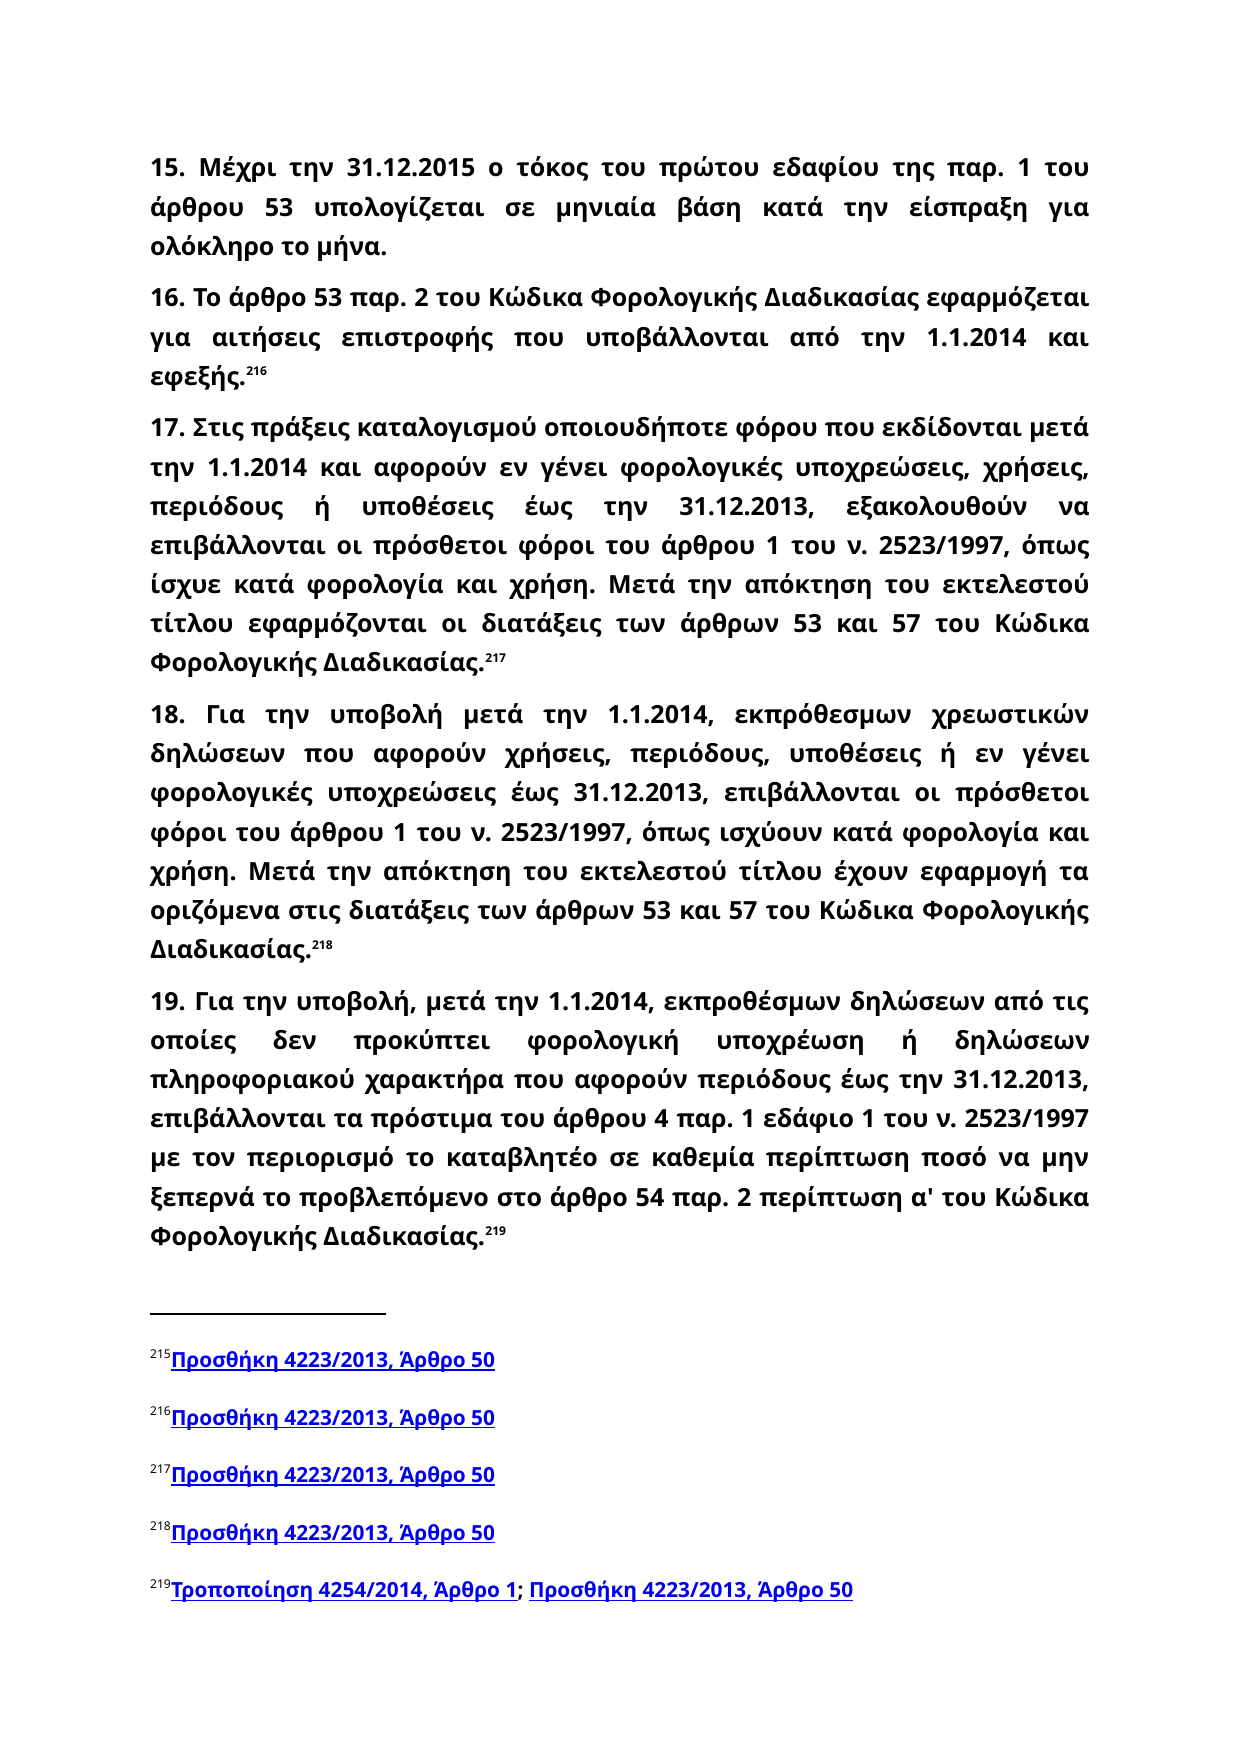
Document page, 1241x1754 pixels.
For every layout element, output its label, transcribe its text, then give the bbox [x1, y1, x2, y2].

text Τροποποίηση 4254/2014, Άρθρο 1; Προσθήκη 4223/2013, Άρθρο 50 [150, 1576, 1090, 1604]
text 17. Στις πράξεις καταλογισμού οποιουδήποτε φόρου που εκδίδονται μετά την 1.1.2014 και αφορούν εν γένει φορολογικές υποχρεώσεις, χρήσεις, περιόδους ή υποθέσεις έως την 31.12.2013, εξακολουθούν να επιβάλλονται οι πρόσθετοι φόροι του άρθρου 1 του ν. 2523/1997, όπως ίσχυε κατά φορολογία και χρήση. Μετά την απόκτηση του εκτελεστού τίτλου εφαρμόζονται οι διατάξεις των άρθρων 53 και 57 του Κώδικα Φορολογικής Διαδικασίας. [150, 410, 1090, 679]
text Προσθήκη 4223/2013, Άρθρο 50 [150, 1403, 1090, 1431]
text Προσθήκη 4223/2013, Άρθρο 50 [150, 1345, 1090, 1373]
text Προσθήκη 4223/2013, Άρθρο 50 [150, 1460, 1090, 1489]
text 15. Μέχρι την 31.12.2015 ο τόκος του πρώτου εδαφίου της παρ. 1 του άρθρου 53 υπολογίζεται σε μηνιαία βάση κατά την είσπραξη για ολόκληρο το μήνα. [150, 150, 1090, 262]
text 19. Για την υποβολή, μετά την 1.1.2014, εκπροθέσμων δηλώσεων από τις οποίες δεν προκύπτει φορολογική υποχρέωση ή δηλώσεων πληροφοριακού χαρακτήρα που αφορούν περιόδους έως την 31.12.2013, επιβάλλονται τα πρόστιμα του άρθρου 4 παρ. 1 εδάφιο 1 του ν. 2523/1997 με τον περιορισμό το καταβλητέο σε καθεμία περίπτωση ποσό να μην ξεπερνά το προβλεπόμενο στο άρθρο 54 παρ. 2 περίπτωση α' του Κώδικα Φορολογικής Διαδικασίας. [150, 983, 1090, 1252]
text 16. Το άρθρο 53 παρ. 2 του Κώδικα Φορολογικής Διαδικασίας εφαρμόζεται για αιτήσεις επιστροφής που υποβάλλονται από την 1.1.2014 και εφεξής. [150, 280, 1090, 392]
text Προσθήκη 4223/2013, Άρθρο 50 [150, 1518, 1090, 1546]
text 18. Για την υποβολή μετά την 1.1.2014, εκπρόθεσμων χρεωστικών δηλώσεων που αφορούν χρήσεις, περιόδους, υποθέσεις ή εν γένει φορολογικές υποχρεώσεις έως 31.12.2013, επιβάλλονται οι πρόσθετοι φόροι του άρθρου 1 του ν. 2523/1997, όπως ισχύουν κατά φορολογία και χρήση. Μετά την απόκτηση του εκτελεστού τίτλου έχουν εφαρμογή τα οριζόμενα στις διατάξεις των άρθρων 53 και 57 του Κώδικα Φορολογικής Διαδικασίας. [150, 697, 1090, 966]
